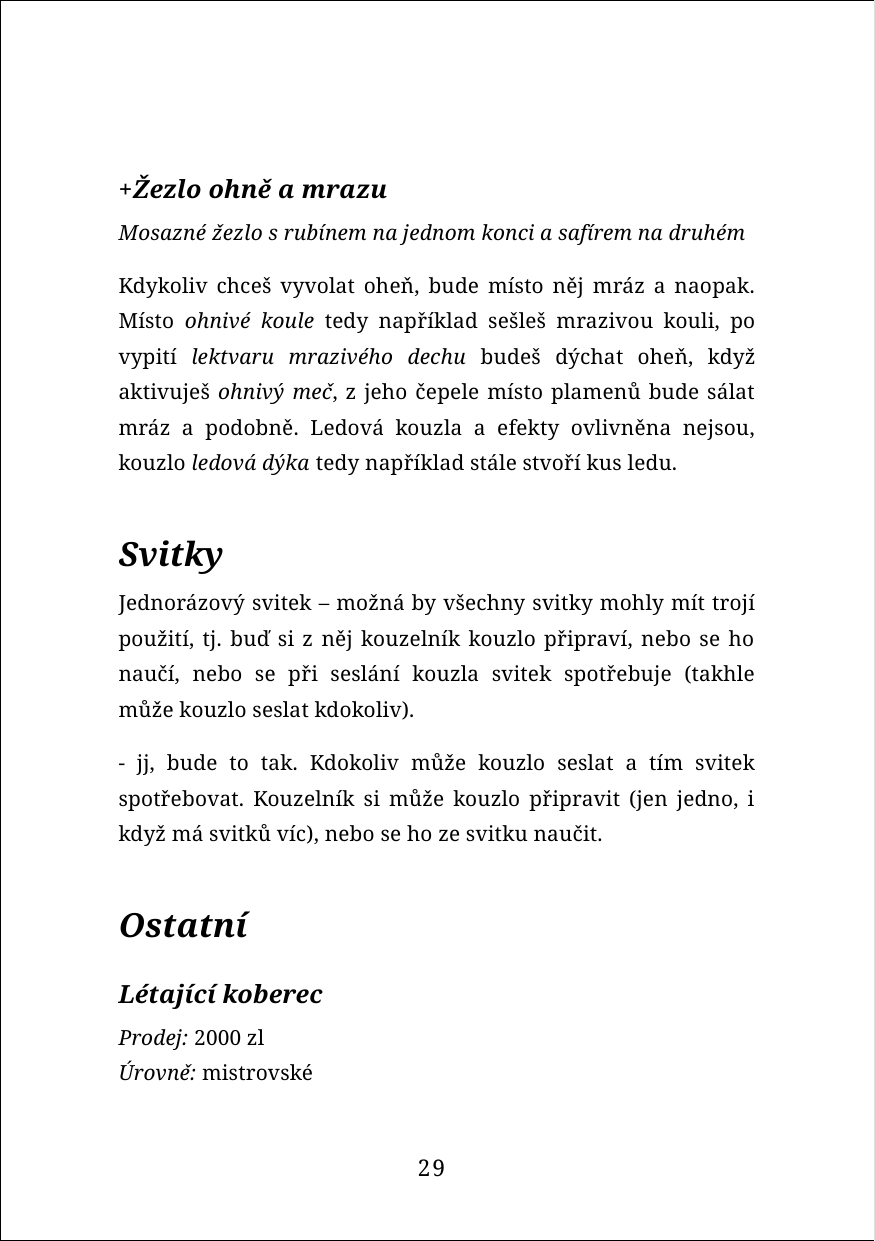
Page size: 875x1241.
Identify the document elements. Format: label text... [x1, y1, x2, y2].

text Jednorázový svitek – možná by všechny svitky mohly mít trojí použití, tj. buď si z něj kouzelník kouzlo připraví, nebo se ho naučí, nebo se při seslání kouzla svitek spotřebuje (takhle může kouzlo seslat kdokoliv). [118, 588, 756, 723]
subtitle Svitky [118, 531, 756, 577]
text Mosazné žezlo s rubínem na jednom konci a safírem na druhém [118, 218, 756, 246]
subtitle +Žezlo ohně a mrazu [118, 172, 756, 206]
text Prodej: 2000 zl Úrovně: mistrovské [118, 1023, 756, 1087]
subtitle Létající koberec [118, 977, 756, 1011]
text - jj, bude to tak. Kdokoliv může kouzlo seslat a tím svitek spotřebovat. Kouzelník si může kouzlo připravit (jen jedno, i když má svitků víc), nebo se ho ze svitku naučit. [118, 748, 756, 848]
subtitle Ostatní [118, 902, 756, 947]
text Kdykoliv chceš vyvolat oheň, bude místo něj mráz a naopak. Místo ohnivé koule tedy například sešleš mrazivou kouli, po vypití lektvaru mrazivého dechu budeš dýchat oheň, když aktivuješ ohnivý meč, z jeho čepele místo plamenů bude sálat mráz a podobně. Ledová kouzla a efekty ovlivněna nejsou, kouzlo ledová dýka tedy například stále stvoří kus ledu. [118, 271, 756, 477]
